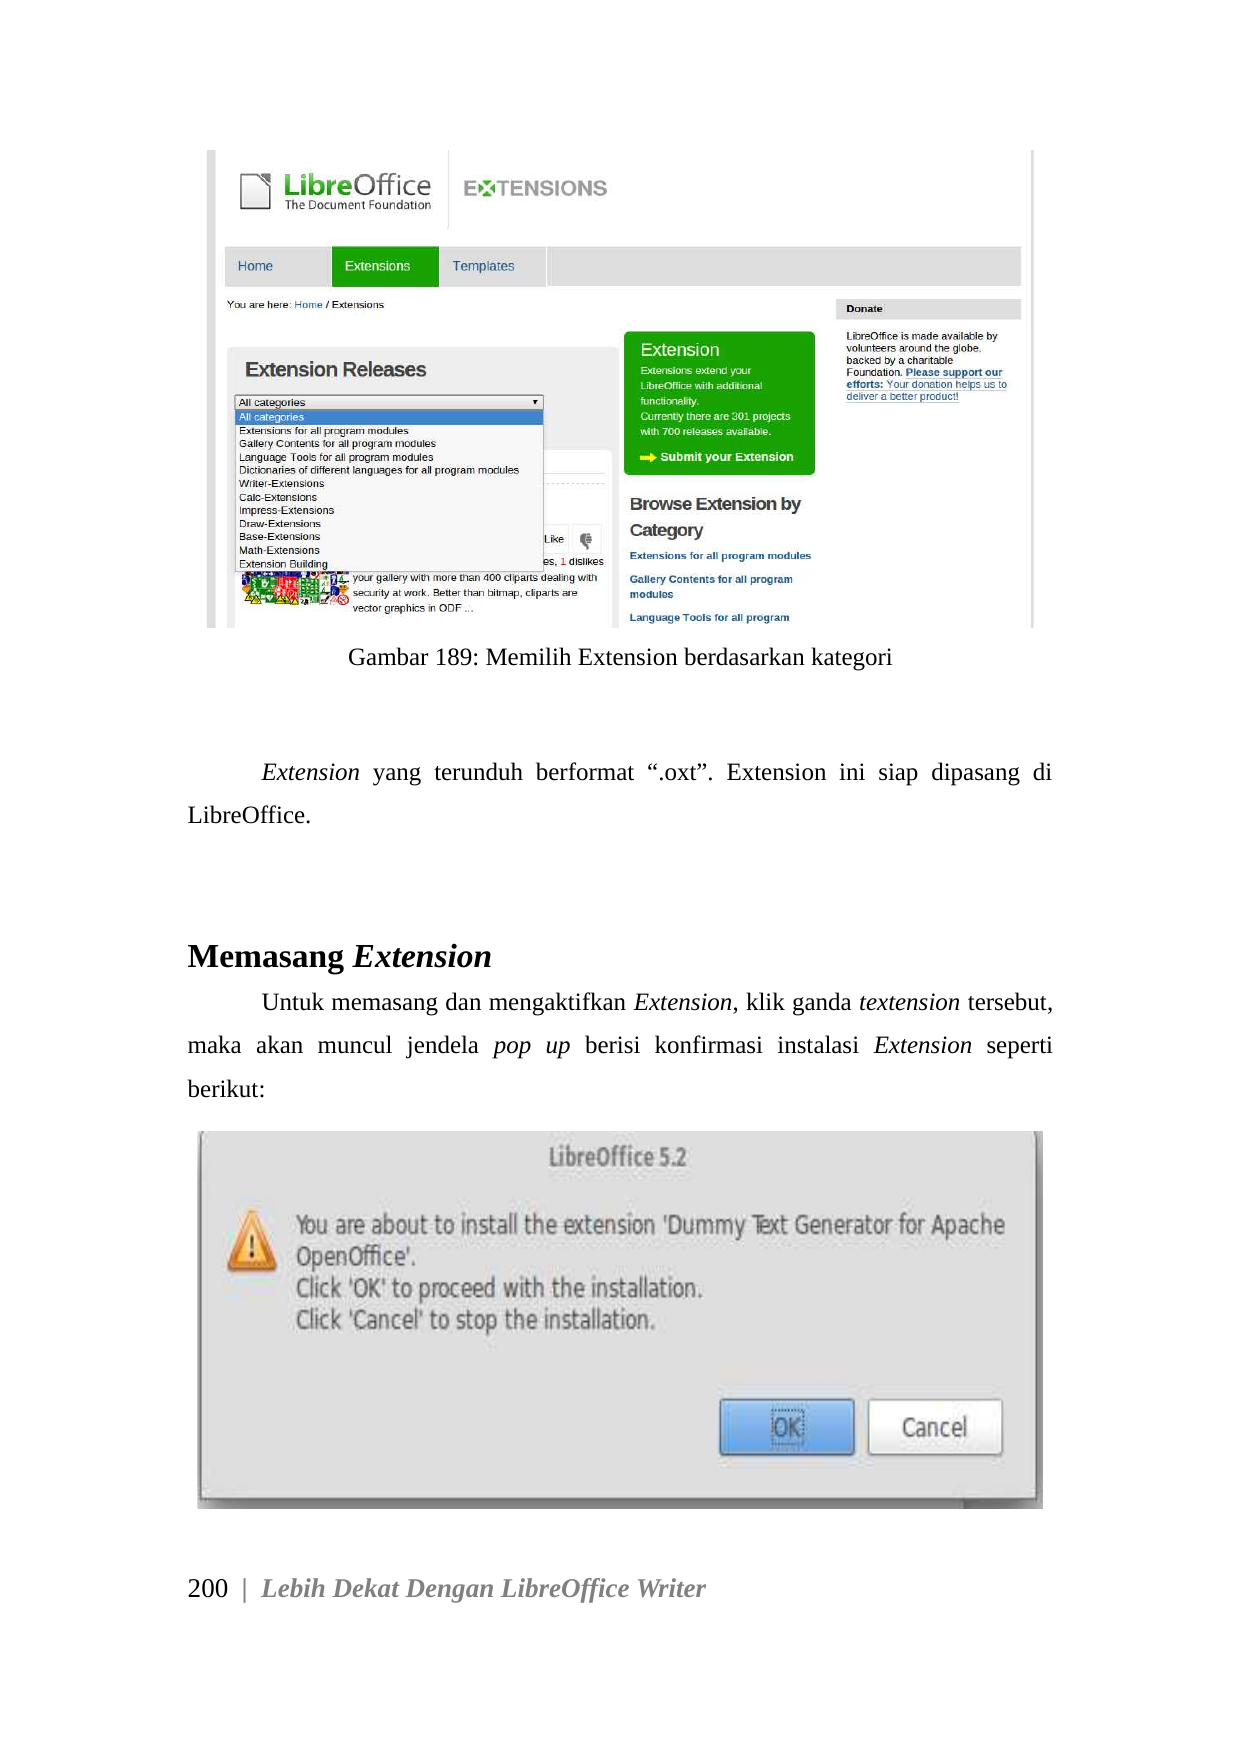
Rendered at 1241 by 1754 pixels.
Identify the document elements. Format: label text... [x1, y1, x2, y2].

text Extension yang terunduh berformat “.oxt”. Extension ini siap dipasang di LibreOffice. [187, 757, 1053, 829]
text Untuk memasang dan mengaktifkan Extension, klik ganda textension tersebut, maka akan muncul jendela pop up berisi konfirmasi instalasi Extension seperti berikut: [187, 987, 1053, 1102]
subtitle Memasang Extension [187, 936, 1053, 975]
picture [197, 1131, 1043, 1509]
picture [206, 150, 1034, 628]
text Gambar 189: Memilih Extension berdasarkan kategori [187, 628, 1053, 670]
